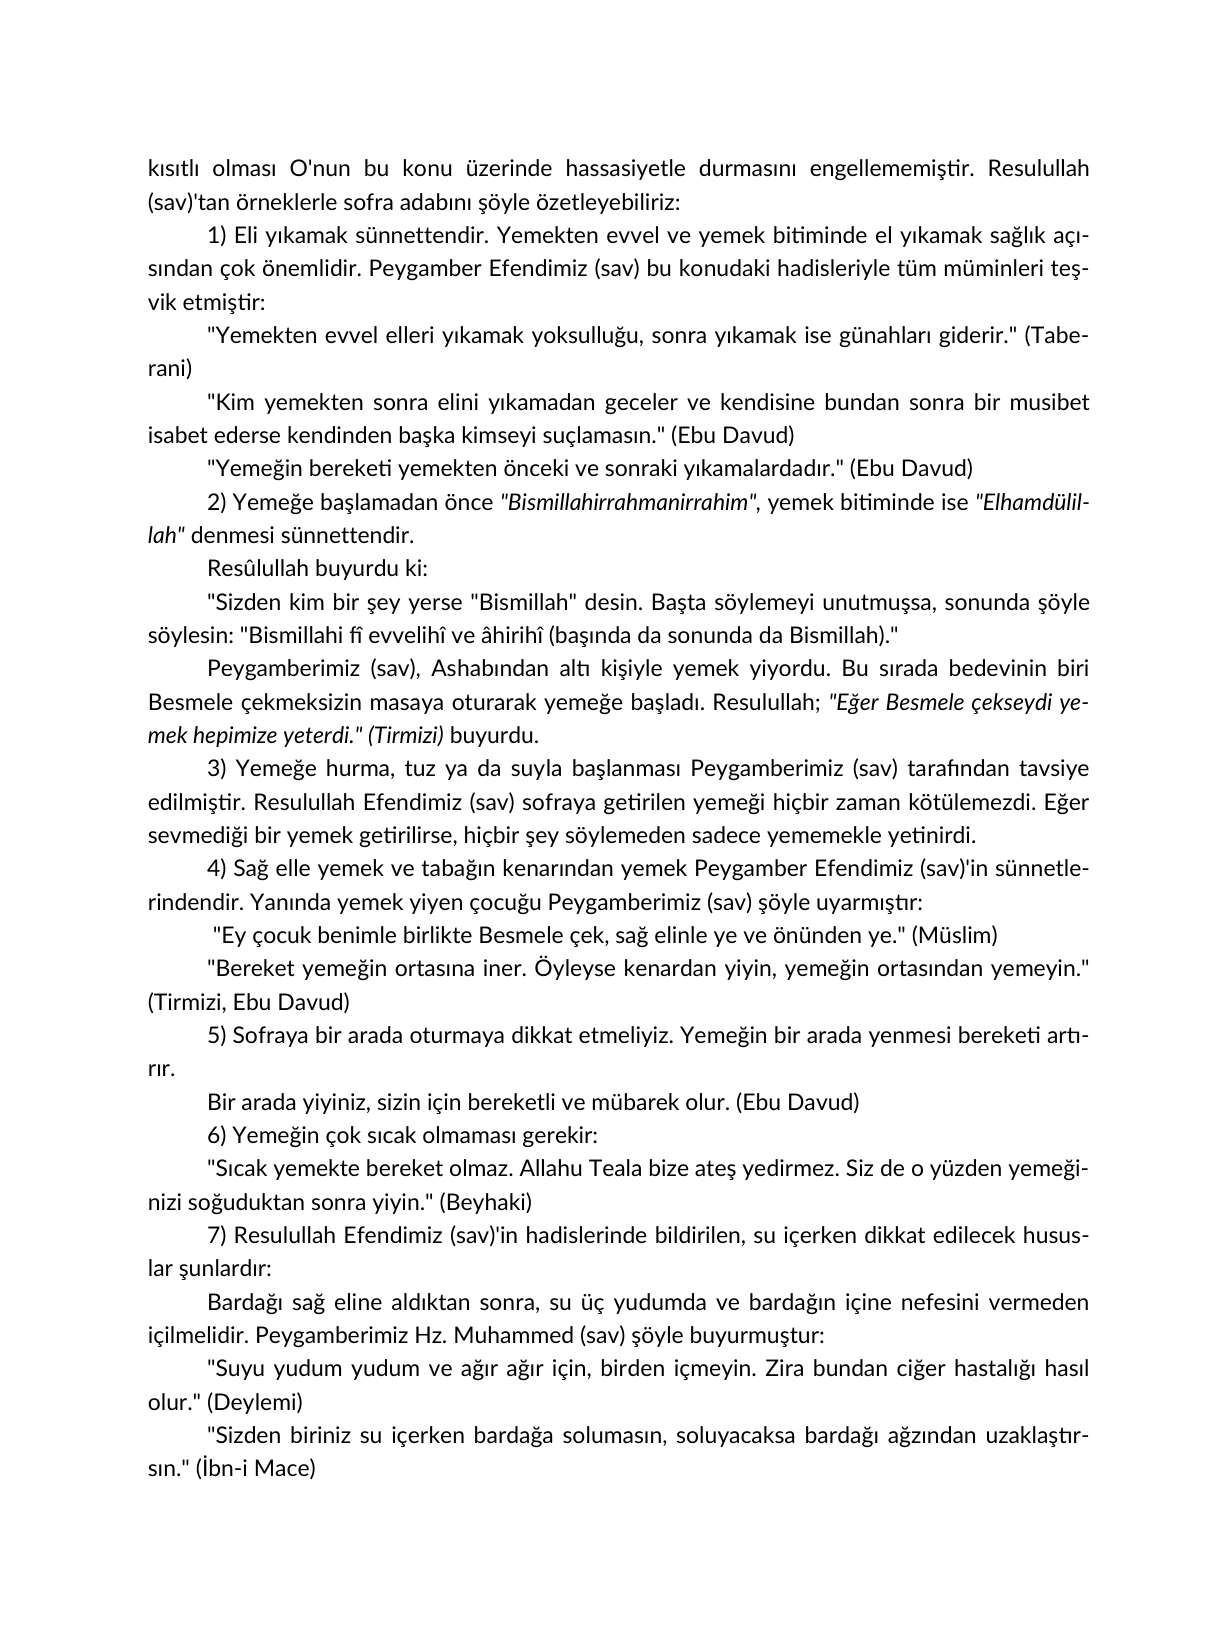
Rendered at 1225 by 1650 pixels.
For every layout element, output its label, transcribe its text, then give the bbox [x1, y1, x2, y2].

text "Be­re­ket ye­me­ğin or­ta­sı­na iner. Öy­ley­se ke­nar­dan yi­yin, ye­me­ğin or­ta­sın­dan ye­me­yin." (Tir­mi­zi, Ebu Da­vud) [148, 950, 1090, 1017]
text 7) Re­su­lul­lah Efen­di­miz (sav)'in ha­dis­le­rin­de bil­di­ri­len, su içer­ken dik­kat edi­le­cek hu­sus­lar şun­lar­dır: [148, 1217, 1090, 1283]
text "Siz­den bi­ri­niz su içer­ken bar­da­ğa so­lu­ma­sın, so­lu­ya­cak­sa bar­da­ğı ağ­zın­dan uzak­laş­tır­sın." (İbn-i Ma­ce) [148, 1417, 1090, 1483]
text Re­sû­lul­lah bu­yur­du ki: [148, 550, 1090, 583]
text Bir ara­da yi­yi­niz, si­zin için be­re­ket­li ve mü­ba­rek olur. (Ebu Da­vud) [148, 1083, 1090, 1117]
text "Kim ye­mek­ten son­ra eli­ni yı­ka­ma­dan ge­ce­ler ve ken­di­si­ne bun­dan son­ra bir mu­si­bet isa­bet eder­se ken­din­den baş­ka kim­se­yi suç­la­ma­sın." (Ebu Da­vud) [148, 383, 1090, 450]
text 3) Ye­me­ğe hur­ma, tuz ya da suy­la baş­lan­ma­sı Pey­gam­be­ri­miz (sav) ta­ra­fın­dan tav­si­ye edil­miş­tir. Re­su­lul­lah Efen­di­miz (sav) sof­ra­ya ge­ti­ri­len ye­me­ği hiç­bir za­man kö­tü­le­mez­di. Eğer sev­me­di­ği bir ye­mek ge­ti­ri­lir­se, hiç­bir şey söy­le­me­den sa­de­ce ye­me­mek­le ye­ti­nir­di. [148, 750, 1090, 850]
text Bar­da­ğı sağ eli­ne al­dık­tan son­ra, su üç yu­dum­da ve bar­da­ğın içi­ne ne­fe­si­ni ver­me­den içil­me­li­dir. Pey­gam­be­ri­miz Hz. Muham­med (sav) şöy­le bu­yur­muş­tur: [148, 1283, 1090, 1350]
text 6) Ye­me­ğin çok sı­cak ol­ma­ma­sı ge­re­kir: [148, 1117, 1090, 1150]
text 1) Eli yı­ka­mak sünnet­ten­dir. Ye­mek­ten ev­vel ve ye­mek bi­ti­min­de el yı­ka­mak sağ­lık açı­sın­dan çok önem­li­dir. Pey­gam­ber Efen­di­miz (sav) bu ko­nu­da­ki ha­dis­le­riy­le tüm mü­min­le­ri teş­vik et­miş­tir: [148, 217, 1090, 317]
text 5) Sof­ra­ya bir ara­da otur­ma­ya dik­kat et­me­li­yiz. Ye­me­ğin bir ara­da yen­me­si be­re­ke­ti ar­tı­rır. [148, 1017, 1090, 1083]
text 4) Sağ el­le ye­mek ve ta­ba­ğın ke­na­rın­dan ye­mek Pey­gam­ber Efen­di­miz (sav)'in sünnet­le­rin­den­dir. Ya­nın­da ye­mek yi­yen ço­cu­ğu Pey­gam­be­ri­miz (sav) şöy­le uyar­mış­tır: [148, 850, 1090, 917]
text kı­sıt­lı ol­ma­sı O'nun bu ko­nu üze­rin­de has­sa­si­yet­le dur­ma­sı­nı en­gel­le­me­miş­tir. Re­su­lul­lah (sav)'tan ör­nek­ler­le sof­ra ada­bı­nı şöy­le özet­le­ye­bi­li­riz: [148, 150, 1090, 217]
text Pey­gam­be­ri­miz (sav), As­ha­bın­dan al­tı ki­şiy­le ye­mek yi­yor­du. Bu sı­ra­da be­de­vi­nin bi­ri Bes­me­le çek­mek­si­zin ma­sa­ya otu­ra­rak ye­me­ğe baş­la­dı. Re­su­lul­lah; "Eğer Bes­me­le çek­sey­di ye­mek he­pi­mi­ze ye­ter­di." (Tir­mi­zi) bu­yur­du. [148, 650, 1090, 750]
text "Ye­mek­ten ev­vel el­le­ri yı­ka­mak yok­sul­lu­ğu, son­ra yı­ka­mak ise gü­nah­la­rı gi­de­rir." (Ta­be­ra­ni) [148, 317, 1090, 383]
text "Siz­den kim bir şey yer­se "Bis­mil­lah" de­sin. Baş­ta söy­le­me­yi unut­muş­sa, so­nun­da şöy­le söy­le­sin: "Bis­mil­la­hi fî ev­ve­li­hî ve âhi­ri­hî (ba­şın­da da so­nun­da da Bis­mil­lah)." [148, 583, 1090, 650]
text "Ye­me­ğin be­re­ke­ti ye­mek­ten ön­ce­ki ve son­ra­ki yı­ka­ma­lar­da­dır." (Ebu Da­vud) [148, 450, 1090, 483]
text "Ey ço­cuk be­nim­le bir­lik­te Bes­me­le çek, sağ elin­le ye ve önün­den ye." (Müs­lim) [148, 917, 1090, 950]
text 2) Ye­me­ğe baş­la­ma­dan ön­ce "Bis­mil­la­hir­rah­ma­nir­ra­him", ye­mek bi­ti­min­de ise "El­ham­dü­lil­lah" den­me­si sünnet­ten­dir. [148, 483, 1090, 550]
text "Sı­cak ye­mek­te be­re­ket ol­maz. Al­la­hu Te­ala bi­ze ateş ye­dir­mez. Siz ­de o yüz­den ye­me­ği­ni­zi so­ğu­duk­tan son­ra yi­yin." (Bey­ha­ki) [148, 1150, 1090, 1217]
text "Su­yu yu­dum yu­dum ve ağır ağır için, bir­den iç­me­yin. Zi­ra bun­dan ci­ğer has­ta­lı­ğı ha­sıl olur." (Dey­le­mi) [148, 1350, 1090, 1417]
